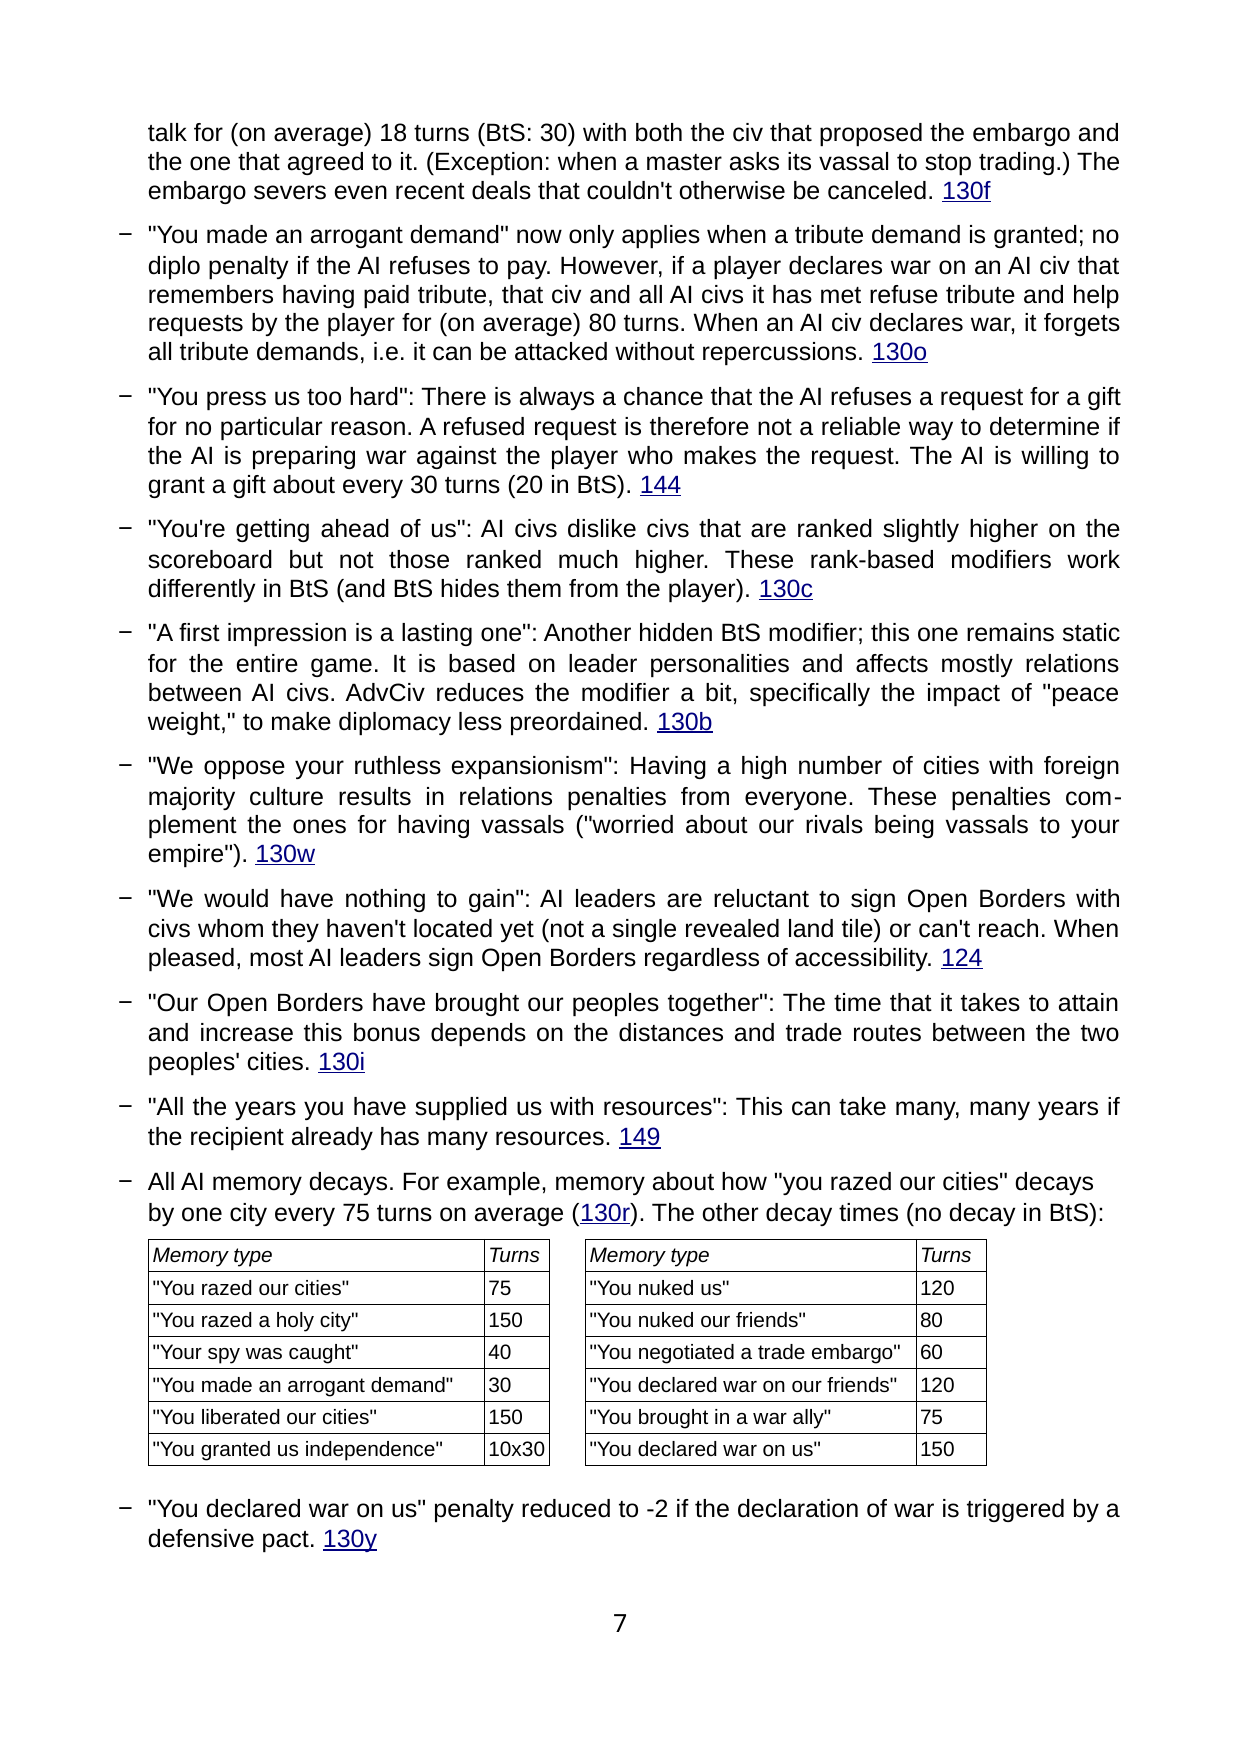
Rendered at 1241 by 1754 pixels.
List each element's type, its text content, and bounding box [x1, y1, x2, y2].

table_cell 150 [485, 1305, 549, 1336]
list talk for (on average) 18 turns (BtS: 30) with both the civ that proposed the embargo and the one that agreed to it. (Exception: when a master asks its vassal to stop trading.) The embargo severs even recent deals that couldn't otherwise be canceled. 130f [118, 118, 1122, 204]
table_header Memory type [586, 1240, 916, 1271]
table_cell "You liberated our cities" [149, 1402, 484, 1433]
table_cell "You declared war on us" [586, 1434, 916, 1465]
table_cell [118, 1271, 148, 1303]
table_cell 120 [917, 1369, 986, 1401]
list "You press us too hard": There is always a chance that the AI refuses a request for a gift for no particular reason. A refused request is therefore not a reliable way to determine if the AI is preparing war against the player who makes the request. The AI is willing to grant a gift about every 30 turns (20 in BtS). 144 [118, 378, 1122, 498]
table_cell "You granted us independence" [149, 1434, 484, 1465]
table_cell 10x30 [485, 1434, 549, 1465]
table_cell 60 [917, 1337, 986, 1368]
table_cell [118, 1368, 148, 1401]
list "A first impression is a lasting one": Another hidden BtS modifier; this one remains static for the entire game. It is based on leader personalities and affects mostly relations between AI civs. AdvCiv reduces the modifier a bit, specifically the impact of "peace weight," to make diplomacy less preordained. 130b [118, 615, 1122, 735]
table_cell 150 [485, 1402, 549, 1433]
table_cell "You razed a holy city" [149, 1305, 484, 1336]
table_cell 75 [485, 1272, 549, 1303]
table_header Memory type [149, 1240, 484, 1271]
table_cell [550, 1401, 585, 1433]
table_cell 75 [917, 1402, 986, 1433]
table_cell 80 [917, 1305, 986, 1336]
table_cell "You made an arrogant demand" [149, 1369, 484, 1401]
table_cell [550, 1271, 585, 1303]
table_cell "You razed our cities" [149, 1272, 484, 1303]
table_cell "You nuked us" [586, 1272, 916, 1303]
table_cell [550, 1304, 585, 1336]
list "All the years you have supplied us with resources": This can take many, many years if the recipient already has many resources. 149 [118, 1088, 1122, 1151]
table_header [118, 1239, 148, 1271]
table_cell "Your spy was caught" [149, 1337, 484, 1368]
table_header Turns [485, 1240, 549, 1271]
table_cell 120 [917, 1272, 986, 1303]
list All AI memory decays. For example, memory about how "you razed our cities" decays by one city every 75 turns on average (130r). The other decay times (no decay in BtS): [118, 1163, 1122, 1226]
list "We oppose your ruthless expansionism": Having a high number of cities with foreign majority culture results in relations penalties from everyone. These penalties com­plement the ones for having vassals ("worried about our rivals being vassals to your empire"). 130w [118, 748, 1122, 868]
table_cell [118, 1336, 148, 1368]
table_cell 150 [917, 1434, 986, 1465]
table_cell 40 [485, 1337, 549, 1368]
table_cell "You negotiated a trade embargo" [586, 1337, 916, 1368]
table_cell [550, 1336, 585, 1368]
table_cell "You nuked our friends" [586, 1305, 916, 1336]
list "We would have nothing to gain": AI leaders are reluctant to sign Open Borders with civs whom they haven't located yet (not a single revealed land tile) or can't reach. When pleased, most AI leaders sign Open Borders regardless of accessibility. 124 [118, 880, 1122, 972]
table_header [550, 1239, 585, 1271]
table_header Turns [917, 1240, 986, 1271]
list "Our Open Borders have brought our peoples together": The time that it takes to attain and increase this bonus depends on the distances and trade routes between the two peoples' cities. 130i [118, 984, 1122, 1076]
table_cell [118, 1433, 148, 1465]
table_cell "You declared war on our friends" [586, 1369, 916, 1401]
table_cell [550, 1433, 585, 1465]
table_cell [118, 1304, 148, 1336]
table_cell "You brought in a war ally" [586, 1402, 916, 1433]
table_cell 30 [485, 1369, 549, 1401]
table_cell [118, 1401, 148, 1433]
table_cell [550, 1368, 585, 1401]
list "You declared war on us" penalty reduced to -2 if the declaration of war is triggered by a defensive pact. 130y [118, 1490, 1122, 1553]
list "You made an arrogant demand" now only applies when a tribute demand is granted; no diplo penalty if the AI refuses to pay. However, if a player declares war on an AI civ that remembers having paid tribute, that civ and all AI civs it has met refuse tribute and help requests by the player for (on average) 80 turns. When an AI civ declares war, it forgets all tribute demands, i.e. it can be attacked without repercussions. 130o [118, 217, 1122, 366]
list "You're getting ahead of us": AI civs dislike civs that are ranked slightly higher on the scoreboard but not those ranked much higher. These rank-based modifiers work differently in BtS (and BtS hides them from the player). 130c [118, 511, 1122, 602]
